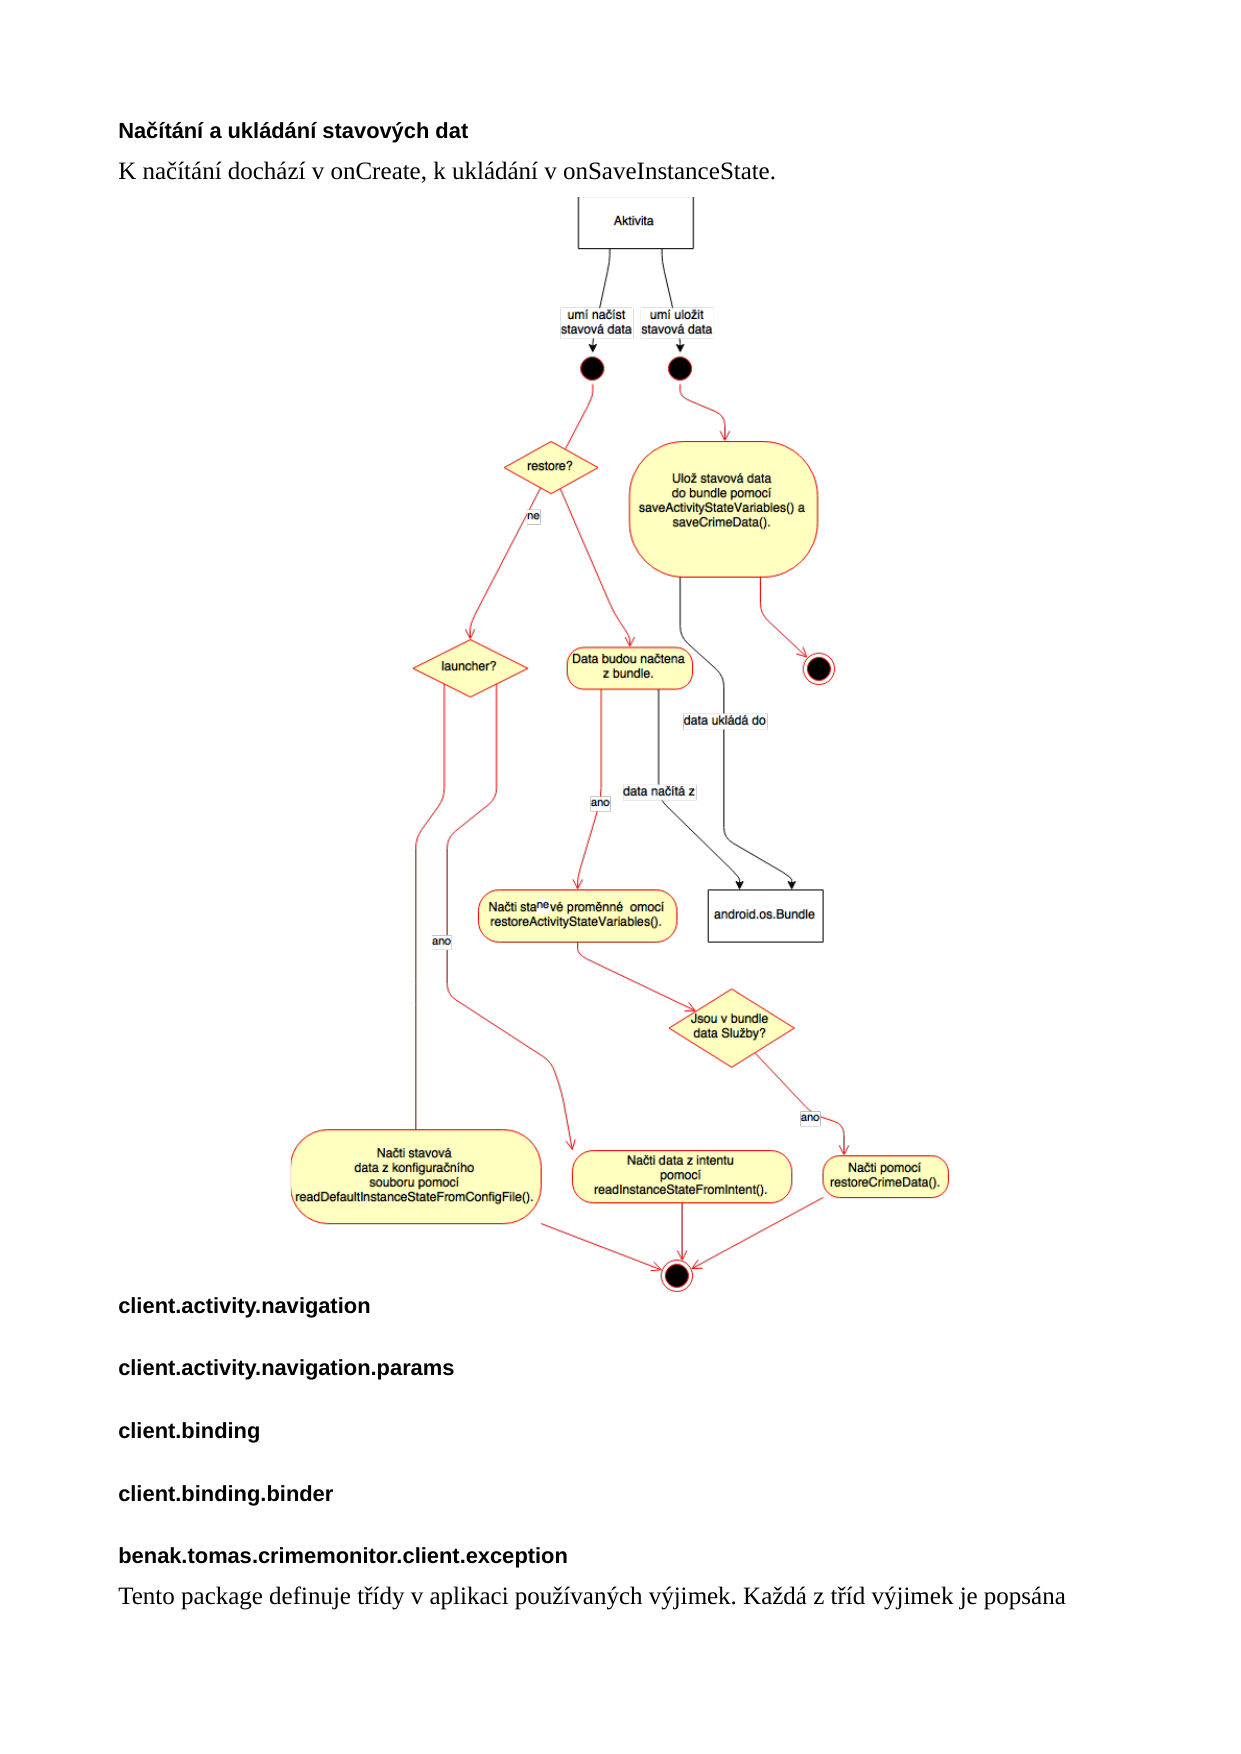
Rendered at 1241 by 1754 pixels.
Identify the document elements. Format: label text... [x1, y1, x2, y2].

subtitle benak.tomas.crimemonitor.client.exception [118, 1543, 1122, 1569]
subtitle Načítání a ukládání stavových dat [118, 118, 1122, 143]
subtitle client.binding [118, 1418, 1122, 1443]
text Tento package definuje třídy v aplikaci používaných výjimek. Každá z tříd výjimek je popsána [118, 1581, 1122, 1610]
text K načítání dochází v onCreate, k ukládání v onSaveInstanceState. [118, 156, 1122, 184]
subtitle client.binding.binder [118, 1481, 1122, 1506]
subtitle client.activity.navigation [118, 1290, 1122, 1318]
subtitle client.activity.navigation.params [118, 1355, 1122, 1381]
picture [290, 197, 950, 1293]
